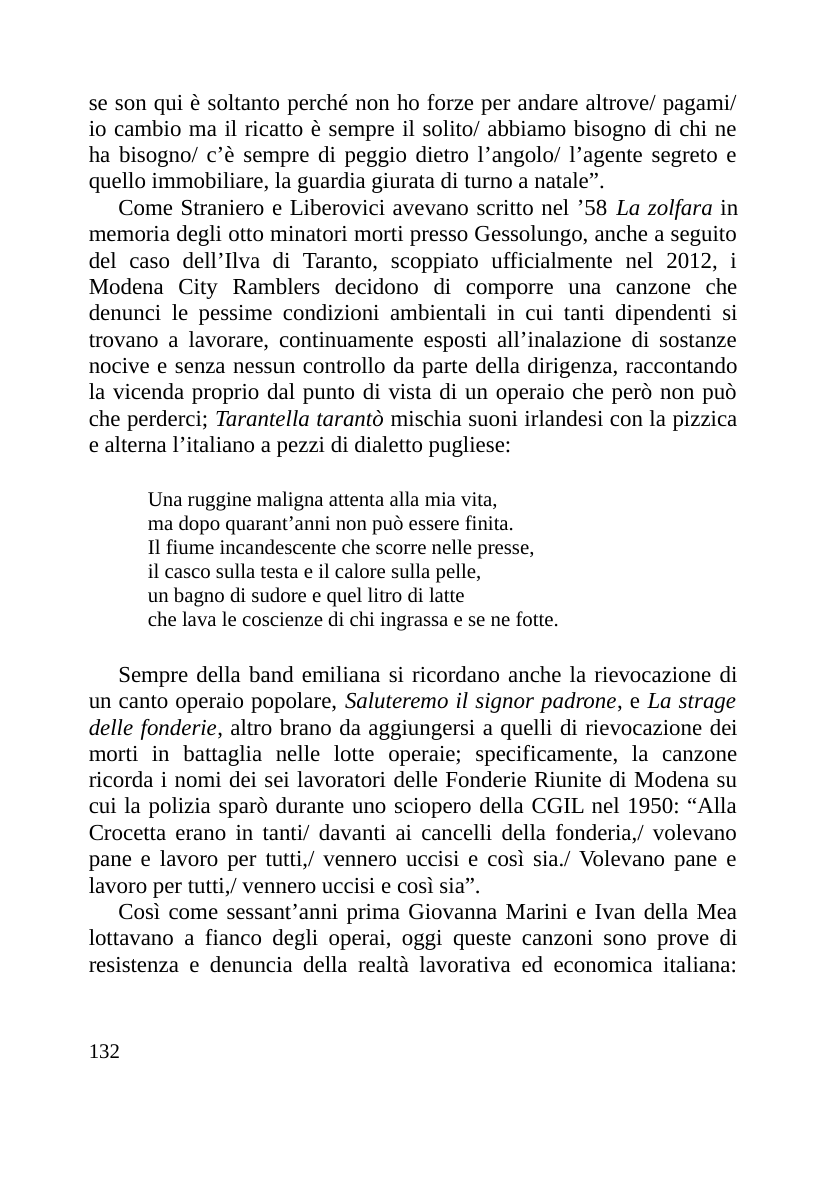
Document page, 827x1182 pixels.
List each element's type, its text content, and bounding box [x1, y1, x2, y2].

text Come Straniero e Liberovici avevano scritto nel ’58 La zolfara in memoria degli otto minatori morti presso Gessolungo, anche a seguito del caso dell’Ilva di Taranto, scoppiato ufficialmente nel 2012, i Modena City Ramblers decidono di comporre una canzone che denunci le pessime condizioni ambientali in cui tanti dipendenti si trovano a lavorare, continuamente esposti all’inalazione di sostanze nocive e senza nessun controllo da parte della dirigenza, raccontando la vicenda proprio dal punto di vista di un operaio che però non può che perderci; Tarantella tarantò mischia suoni irlandesi con la pizzica e alterna l’italiano a pezzi di dialetto pugliese: [88, 194, 738, 457]
text Così come sessant’anni prima Giovanna Marini e Ivan della Mea lottavano a fianco degli operai, oggi queste canzoni sono prove di resistenza e denuncia della realtà lavorativa ed economica italiana: [88, 898, 738, 977]
text se son qui è soltanto perché non ho forze per andare altrove/ pagami/ io cambio ma il ricatto è sempre il solito/ abbiamo bisogno di chi ne ha bisogno/ c’è sempre di peggio dietro l’angolo/ l’agente segreto e quello immobiliare, la guardia giurata di turno a natale”. [88, 88, 738, 194]
text Sempre della band emiliana si ricordano anche la rievocazione di un canto operaio popolare, Saluteremo il signor padrone, e La strage delle fonderie, altro brano da aggiungersi a quelli di rievocazione dei morti in battaglia nelle lotte operaie; specificamente, la canzone ricorda i nomi dei sei lavoratori delle Fonderie Riunite di Modena su cui la polizia sparò durante uno sciopero della CGIL nel 1950: “Alla Crocetta erano in tanti/ davanti ai cancelli della fonderia,/ volevano pane e lavoro per tutti,/ vennero uccisi e così sia./ Volevano pane e lavoro per tutti,/ vennero uccisi e così sia”. [88, 661, 738, 898]
text Una ruggine maligna attenta alla mia vita, ma dopo quarant’anni non può essere finita. Il fiume incandescente che scorre nelle presse, il casco sulla testa e il calore sulla pelle, un bagno di sudore e quel litro di latte che lava le coscienze di chi ingrassa e se ne fotte. [148, 487, 679, 631]
